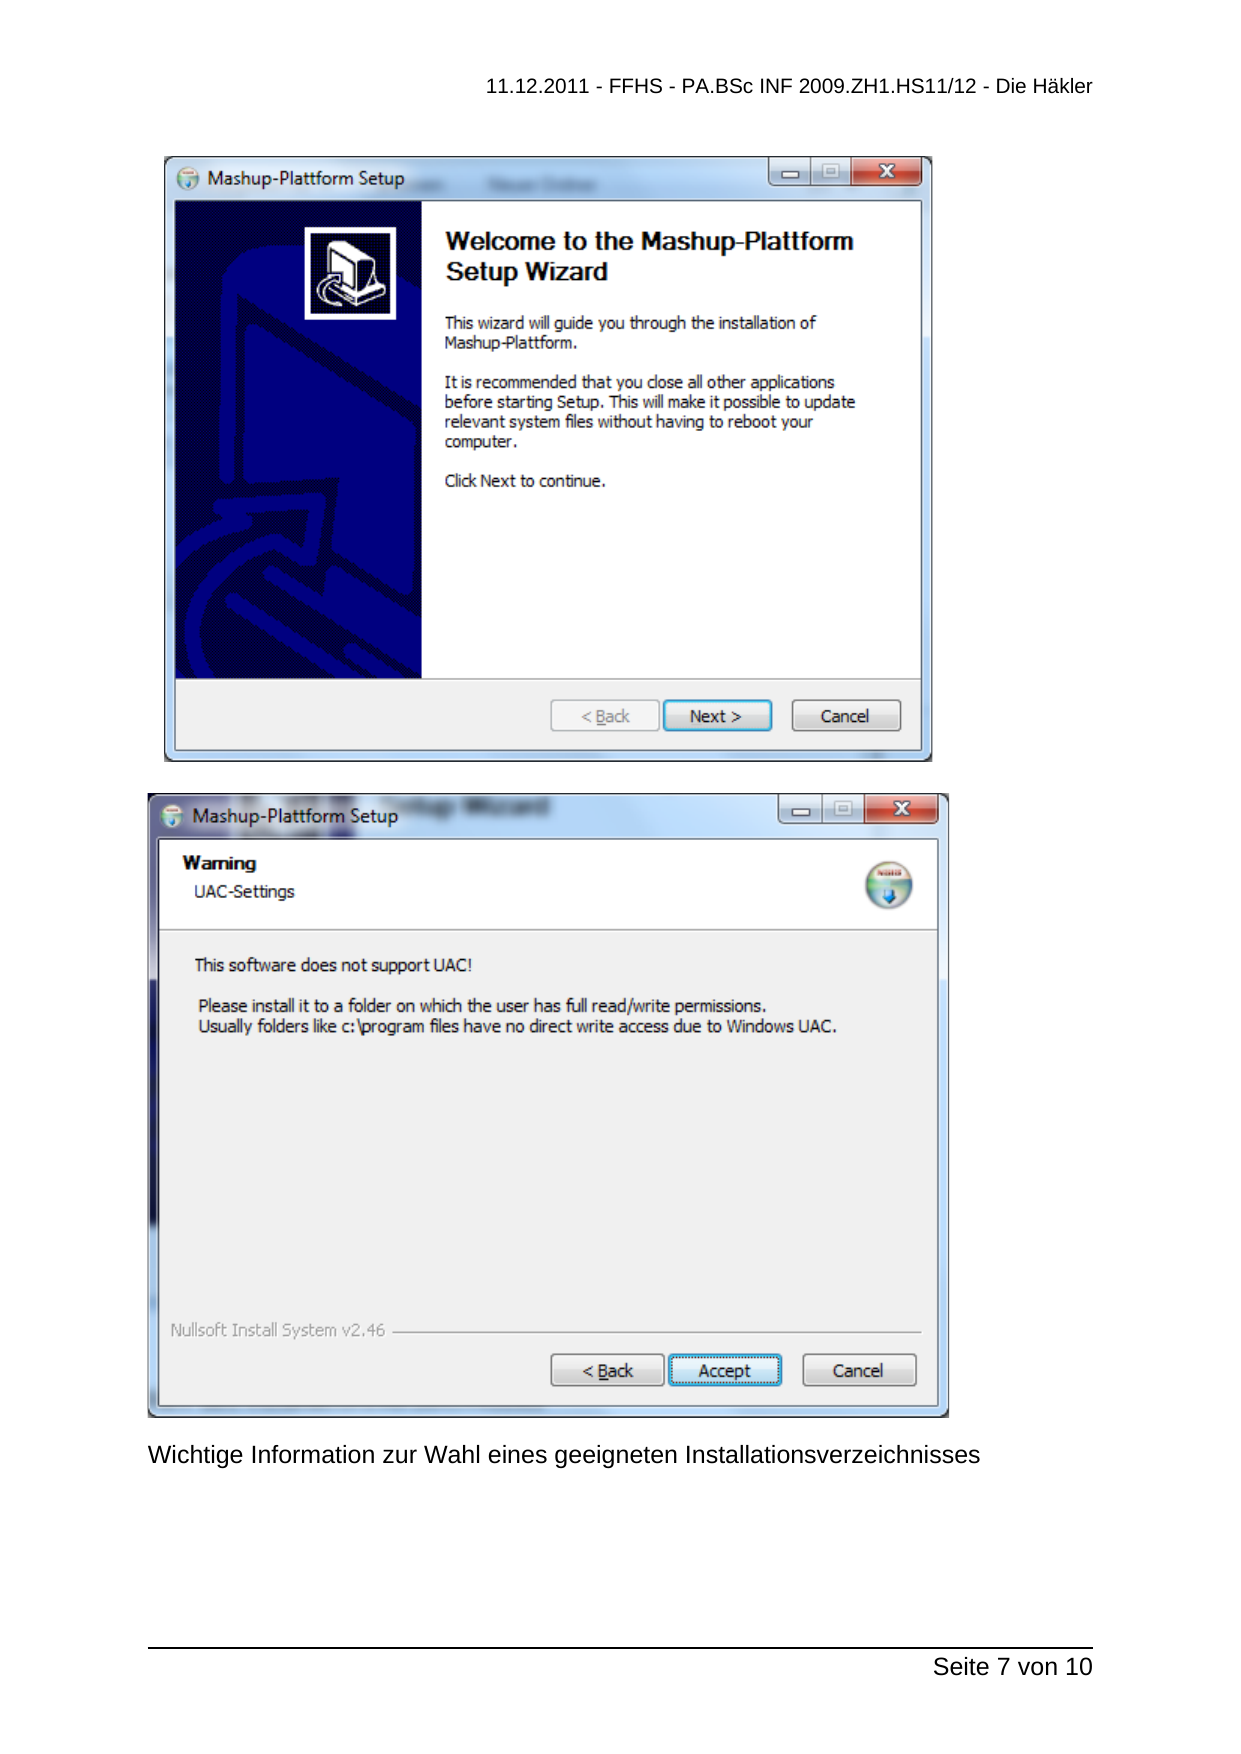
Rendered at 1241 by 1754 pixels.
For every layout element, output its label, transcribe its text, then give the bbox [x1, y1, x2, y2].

text Wichtige Information zur Wahl eines geeigneten Installationsverzeichnisses [148, 1440, 1093, 1469]
picture [147, 793, 950, 1418]
picture [164, 156, 933, 762]
